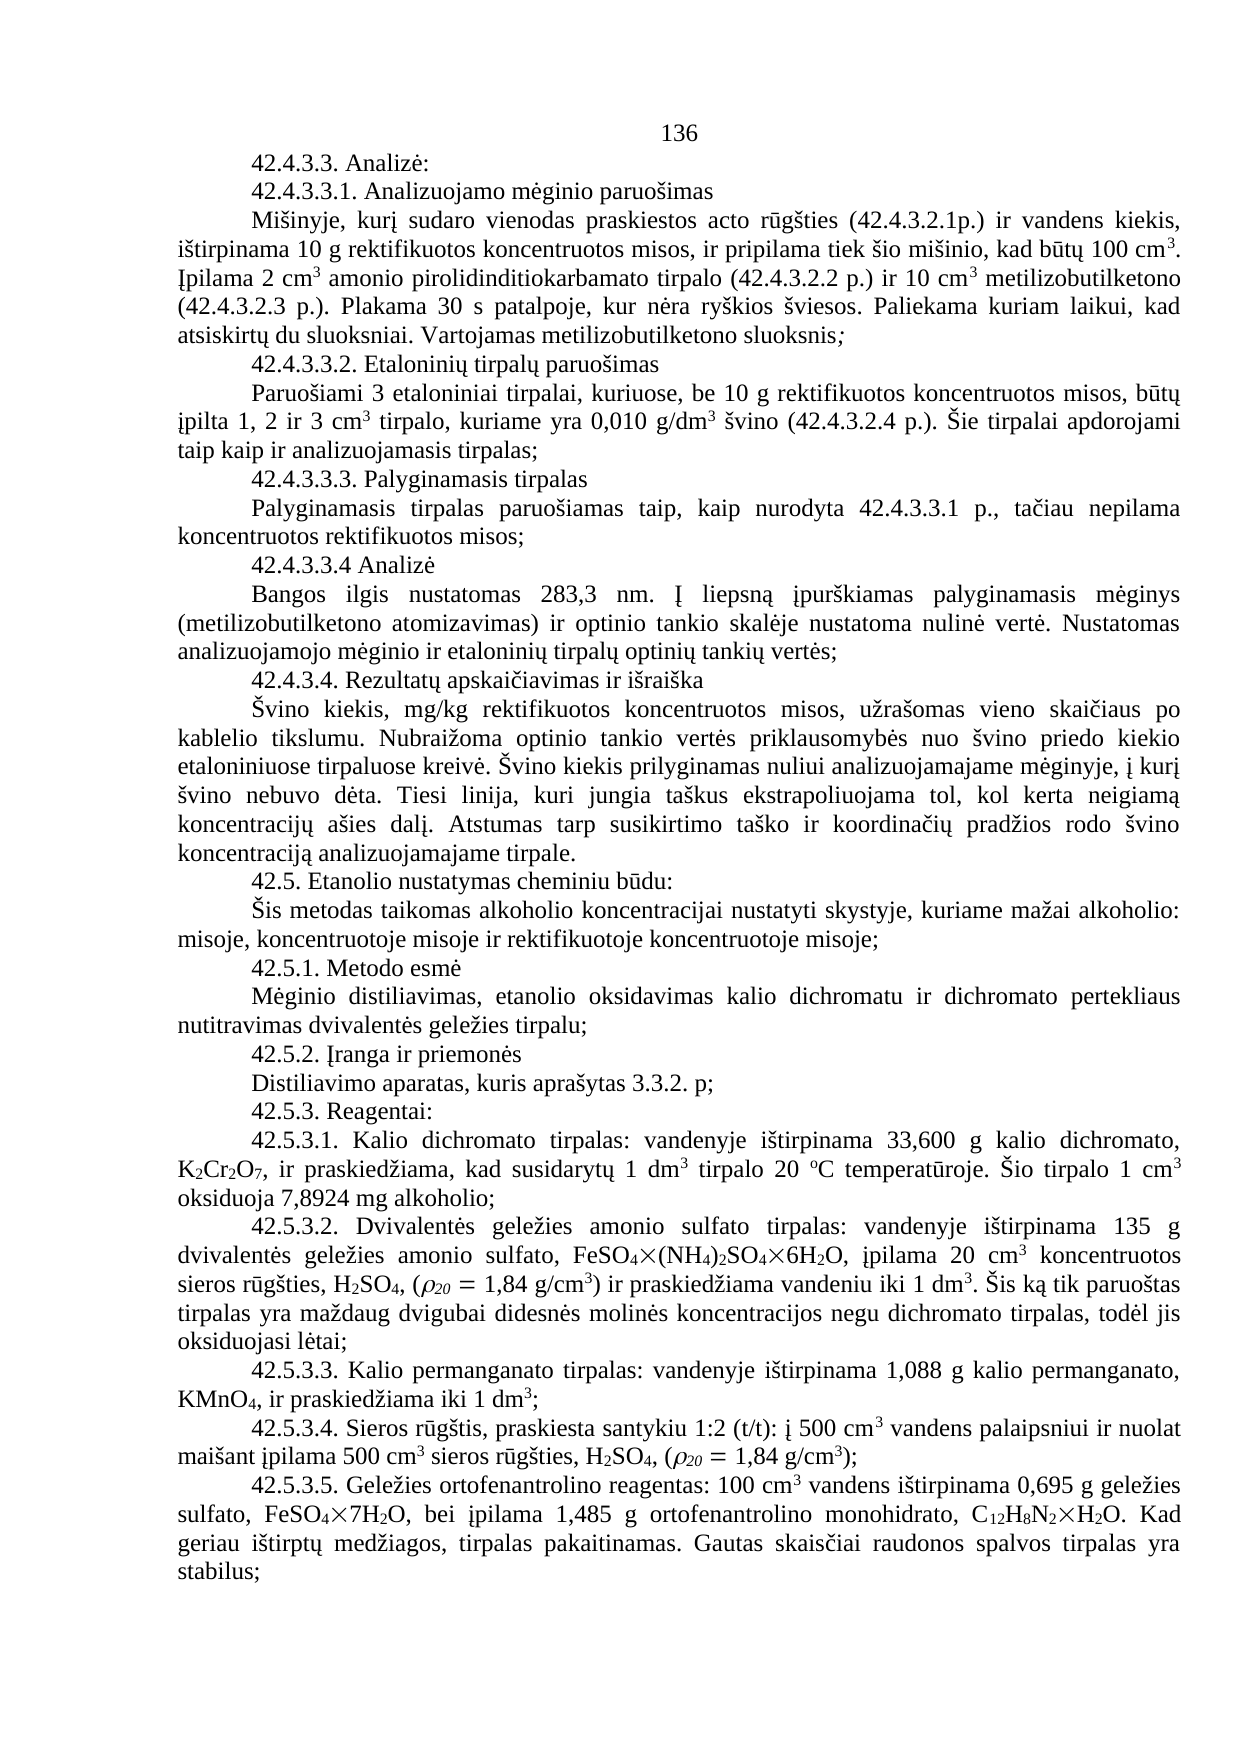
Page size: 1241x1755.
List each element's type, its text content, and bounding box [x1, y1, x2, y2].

text 42.5.3.3. Kalio permanganato tirpalas: vandenyje ištirpinama 1,088 g kalio permanganato, KMnO4, ir praskiedžiama iki 1 dm3; [177, 1355, 1181, 1413]
text 42.5.1. Metodo esmė [177, 953, 1181, 981]
text 42.5.3.5. Geležies ortofenantrolino reagentas: 100 cm3 vandens ištirpinama 0,695 g geležies sulfato, FeSO47H2O, bei įpilama 1,485 g ortofenantrolino monohidrato, C12H8N2H2O. Kad geriau ištirptų medžiagos, tirpalas pakaitinamas. Gautas skaisčiai raudonos spalvos tirpalas yra stabilus; [177, 1470, 1181, 1585]
text 42.5.3.4. Sieros rūgštis, praskiesta santykiu 1:2 (t/t): į 500 cm3 vandens palaipsniui ir nuolat maišant įpilama 500 cm3 sieros rūgšties, H2SO4, (20  1,84 g/cm3); [177, 1413, 1181, 1470]
text 42.4.3.3.1. Analizuojamo mėginio paruošimas [177, 176, 1181, 205]
text Bangos ilgis nustatomas 283,3 nm. Į liepsną įpurškiamas palyginamasis mėginys (metilizobutilketono atomizavimas) ir optinio tankio skalėje nustatoma nulinė vertė. Nustatomas analizuojamojo mėginio ir etaloninių tirpalų optinių tankių vertės; [177, 579, 1181, 665]
text 42.4.3.4. Rezultatų apskaičiavimas ir išraiška [177, 665, 1181, 694]
text 42.4.3.3.2. Etaloninių tirpalų paruošimas [177, 349, 1181, 378]
text Distiliavimo aparatas, kuris aprašytas 3.3.2. p; [177, 1068, 1181, 1096]
text 42.4.3.3. Analizė: [177, 148, 1181, 176]
text 42.5.3.2. Dvivalentės geležies amonio sulfato tirpalas: vandenyje ištirpinama 135 g dvivalentės geležies amonio sulfato, FeSO4(NH4)2SO46H2O, įpilama 20 cm3 koncentruotos sieros rūgšties, H2SO4, (20  1,84 g/cm3) ir praskiedžiama vandeniu iki 1 dm3. Šis ką tik paruoštas tirpalas yra maždaug dvigubai didesnės molinės koncentracijos negu dichromato tirpalas, todėl jis oksiduojasi lėtai; [177, 1211, 1181, 1355]
text 42.5.3. Reagentai: [177, 1096, 1181, 1125]
text Šis metodas taikomas alkoholio koncentracijai nustatyti skystyje, kuriame mažai alkoholio: misoje, koncentruotoje misoje ir rektifikuotoje koncentruotoje misoje; [177, 895, 1181, 953]
text Paruošiami 3 etaloniniai tirpalai, kuriuose, be 10 g rektifikuotos koncentruotos misos, būtų įpilta 1, 2 ir 3 cm3 tirpalo, kuriame yra 0,010 g/dm3 švino (42.4.3.2.4 p.). Šie tirpalai apdorojami taip kaip ir analizuojamasis tirpalas; [177, 378, 1181, 464]
text 42.5.3.1. Kalio dichromato tirpalas: vandenyje ištirpinama 33,600 g kalio dichromato, K2Cr2O7, ir praskiedžiama, kad susidarytų 1 dm3 tirpalo 20 oC temperatūroje. Šio tirpalo 1 cm3 oksiduoja 7,8924 mg alkoholio; [177, 1125, 1181, 1211]
text Mišinyje, kurį sudaro vienodas praskiestos acto rūgšties (42.4.3.2.1p.) ir vandens kiekis, ištirpinama 10 g rektifikuotos koncentruotos misos, ir pripilama tiek šio mišinio, kad būtų 100 cm3. Įpilama 2 cm3 amonio pirolidinditiokarbamato tirpalo (42.4.3.2.2 p.) ir 10 cm3 metilizobutilketono (42.4.3.2.3 p.). Plakama 30 s patalpoje, kur nėra ryškios šviesos. Paliekama kuriam laikui, kad atsiskirtų du sluoksniai. Vartojamas metilizobutilketono sluoksnis; [177, 205, 1181, 349]
text 42.4.3.3.3. Palyginamasis tirpalas [177, 464, 1181, 493]
text 42.4.3.3.4 Analizė [177, 550, 1181, 579]
text Mėginio distiliavimas, etanolio oksidavimas kalio dichromatu ir dichromato pertekliaus nutitravimas dvivalentės geležies tirpalu; [177, 981, 1181, 1039]
text Švino kiekis, mg/kg rektifikuotos koncentruotos misos, užrašomas vieno skaičiaus po kablelio tikslumu. Nubraižoma optinio tankio vertės priklausomybės nuo švino priedo kiekio etaloniniuose tirpaluose kreivė. Švino kiekis prilyginamas nuliui analizuojamajame mėginyje, į kurį švino nebuvo dėta. Tiesi linija, kuri jungia taškus ekstrapoliuojama tol, kol kerta neigiamą koncentracijų ašies dalį. Atstumas tarp susikirtimo taško ir koordinačių pradžios rodo švino koncentraciją analizuojamajame tirpale. [177, 694, 1181, 866]
text Palyginamasis tirpalas paruošiamas taip, kaip nurodyta 42.4.3.3.1 p., tačiau nepilama koncentruotos rektifikuotos misos; [177, 493, 1181, 550]
text 42.5. Etanolio nustatymas cheminiu būdu: [177, 866, 1181, 895]
text 42.5.2. Įranga ir priemonės [177, 1039, 1181, 1068]
